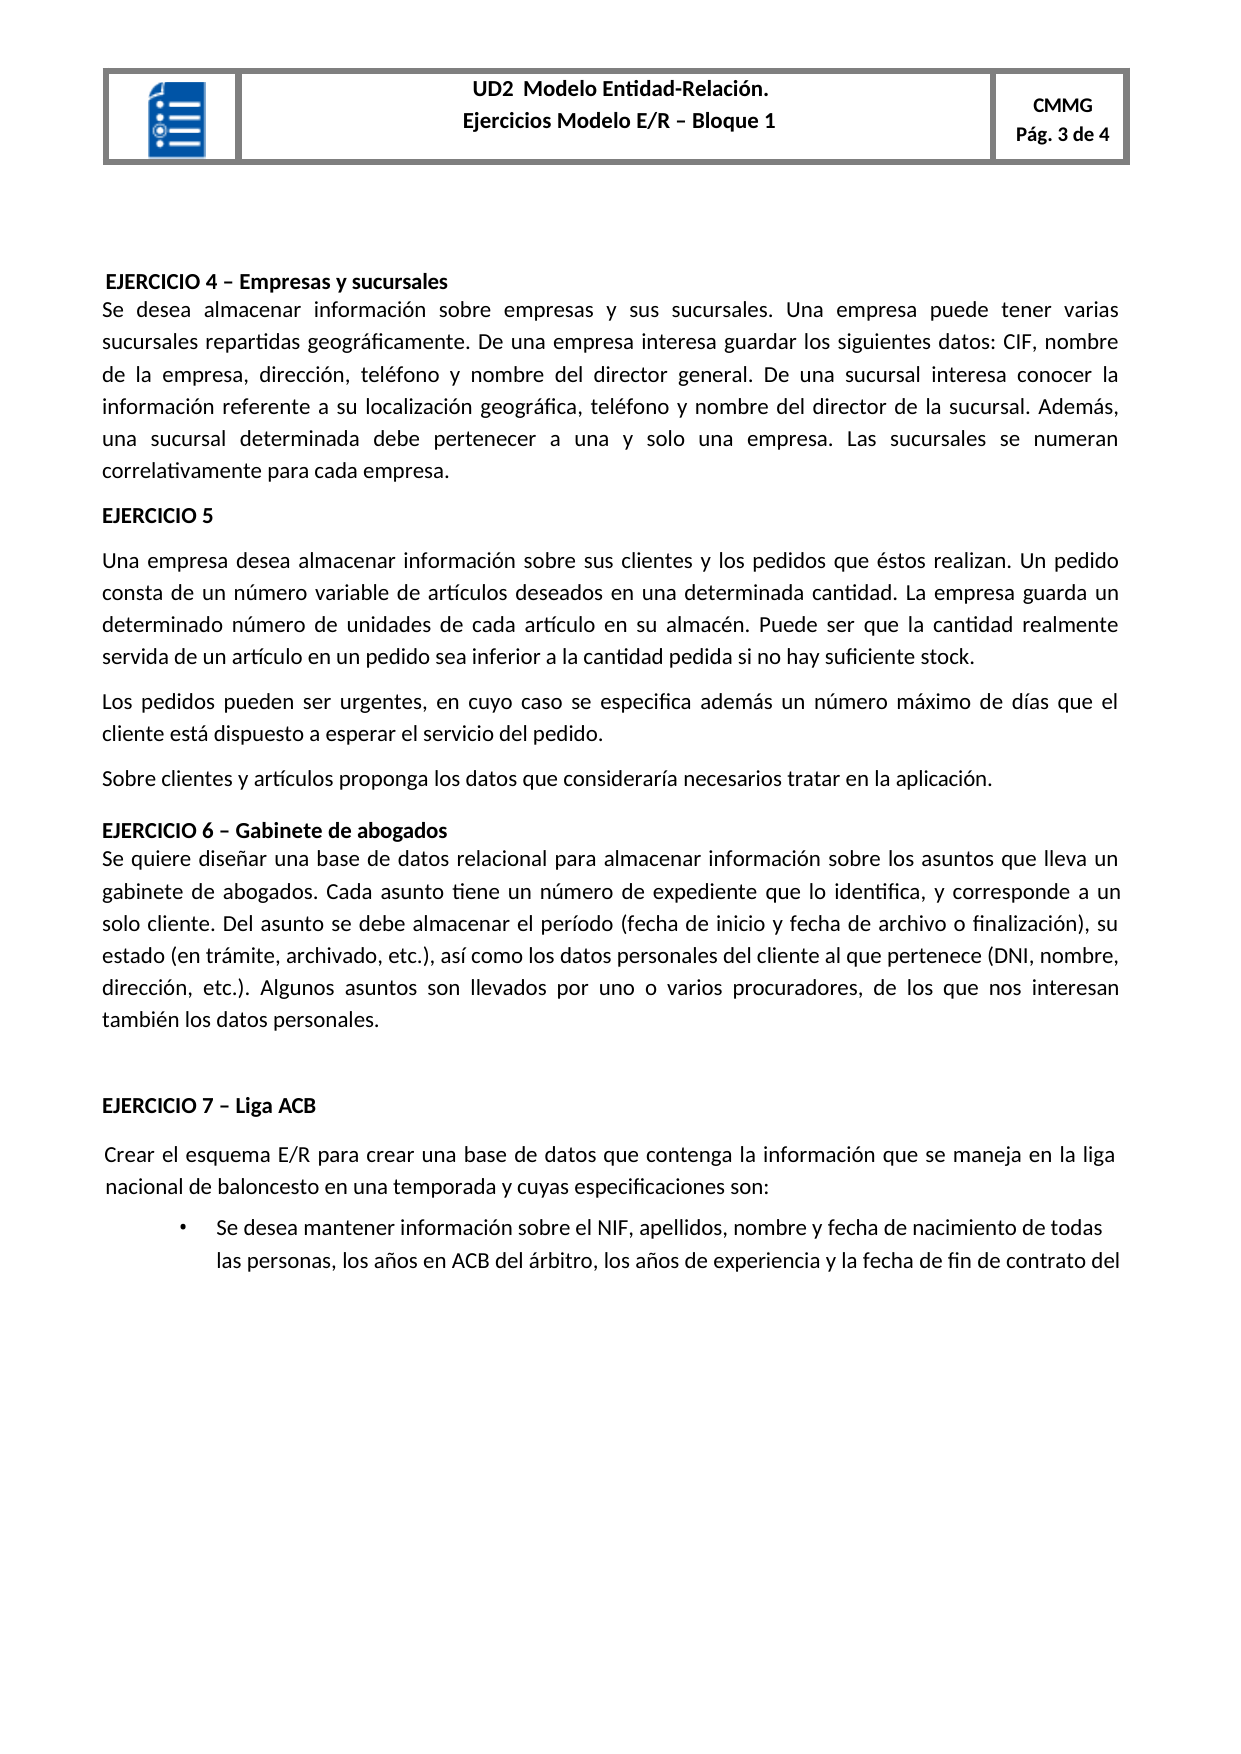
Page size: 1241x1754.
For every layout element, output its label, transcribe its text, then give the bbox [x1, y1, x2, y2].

text Se desea almacenar información sobre empresas y sus sucursales. Una empresa puede tener varias sucursales repartidas geográficamente. De una empresa interesa guardar los siguientes datos: CIF, nombre de la empresa, dirección, teléfono y nombre del director general. De una sucursal interesa conocer la información referente a su localización geográfica, teléfono y nombre del director de la sucursal. Además, una sucursal determinada debe pertenecer a una y solo una empresa. Las sucursales se numeran correlativamente para cada empresa. [102, 295, 1121, 484]
text Crear el esquema E/R para crear una base de datos que contenga la información que se maneja en la liga nacional de baloncesto en una temporada y cuyas especificaciones son: [104, 1140, 1117, 1200]
subtitle EJERCICIO 7 – Liga ACB [102, 1091, 1137, 1119]
text Una empresa desea almacenar información sobre sus clientes y los pedidos que éstos realizan. Un pedido consta de un número variable de artículos deseados en una determinada cantidad. La empresa guarda un determinado número de unidades de cada artículo en su almacén. Puede ser que la cantidad realmente servida de un artículo en un pedido sea inferior a la cantidad pedida si no hay suficiente stock. [102, 546, 1121, 670]
subtitle EJERCICIO 5 [102, 501, 1137, 529]
text Los pedidos pueden ser urgentes, en cuyo caso se especifica además un número máximo de días que el cliente está dispuesto a esperar el servicio del pedido. [102, 687, 1120, 747]
list Se desea mantener información sobre el NIF, apellidos, nombre y fecha de nacimiento de todas las personas, los años en ACB del árbitro, los años de experiencia y la fecha de fin de contrato del [179, 1211, 1120, 1275]
text Sobre clientes y artículos proponga los datos que consideraría necesarios tratar en la aplicación. [102, 764, 1137, 792]
text Se quiere diseñar una base de datos relacional para almacenar información sobre los asuntos que lleva un gabinete de abogados. Cada asunto tiene un número de expediente que lo identifica, y corresponde a un solo cliente. Del asunto se debe almacenar el período (fecha de inicio y fecha de archivo o finalización), su estado (en trámite, archivado, etc.), así como los datos personales del cliente al que pertenece (DNI, nombre, dirección, etc.). Algunos asuntos son llevados por uno o varios procuradores, de los que nos interesan también los datos personales. [102, 844, 1121, 1033]
subtitle EJERCICIO 6 – Gabinete de abogados [102, 816, 1137, 844]
subtitle EJERCICIO 4 – Empresas y sucursales [105, 267, 1137, 295]
picture [148, 82, 206, 159]
